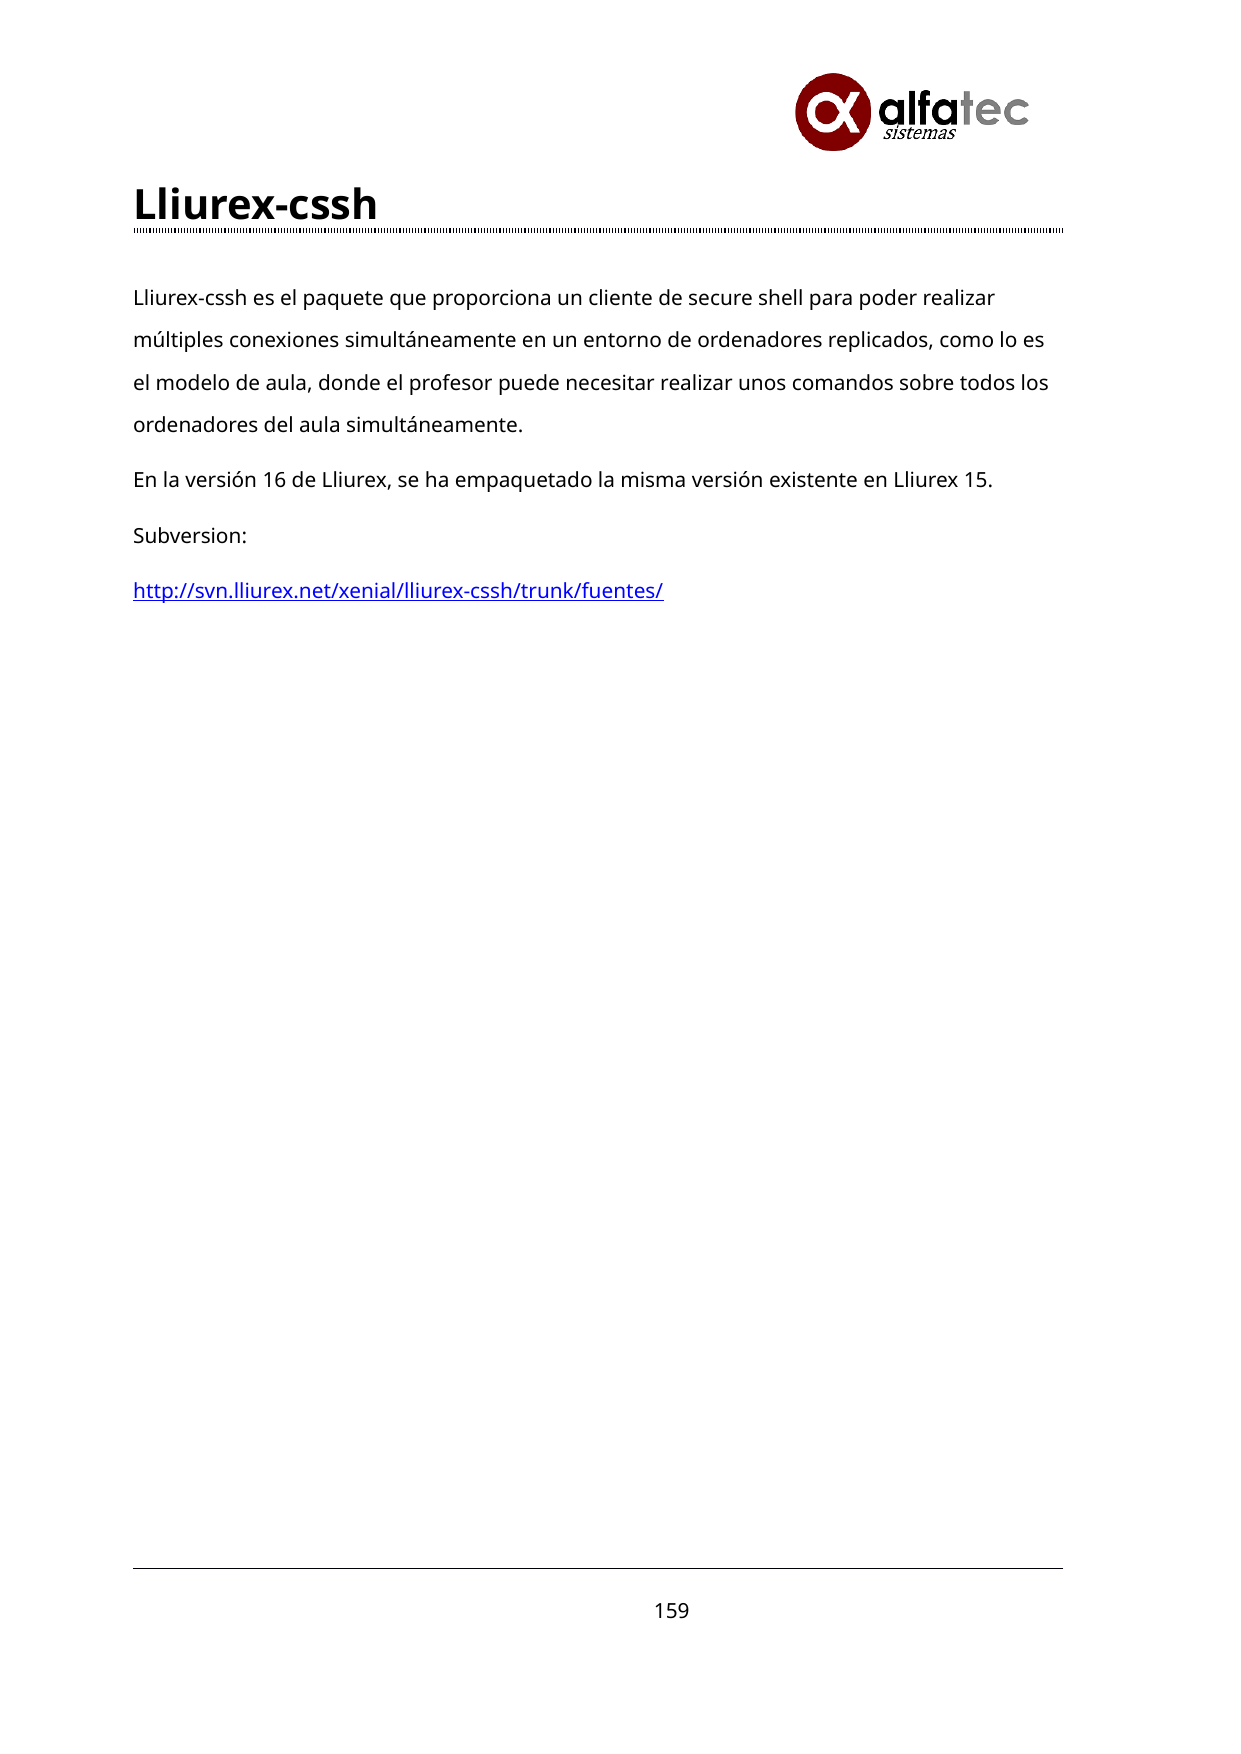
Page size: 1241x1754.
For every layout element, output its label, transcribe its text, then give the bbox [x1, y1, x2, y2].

text http://svn.lliurex.net/xenial/lliurex-cssh/trunk/fuentes/ [133, 576, 1063, 604]
text Lliurex-cssh es el paquete que proporciona un cliente de secure shell para poder realizar múltiples conexiones simultáneamente en un entorno de ordenadores replicados, como lo es el modelo de aula, donde el profesor puede necesitar realizar unos comandos sobre todos los ordenadores del aula simultáneamente. [133, 283, 1063, 439]
picture [795, 73, 1031, 151]
text Subversion: [133, 521, 1063, 549]
text En la versión 16 de Lliurex, se ha empaquetado la misma versión existente en Lliurex 15. [133, 466, 1063, 494]
subtitle Lliurex-cssh [133, 193, 1063, 233]
